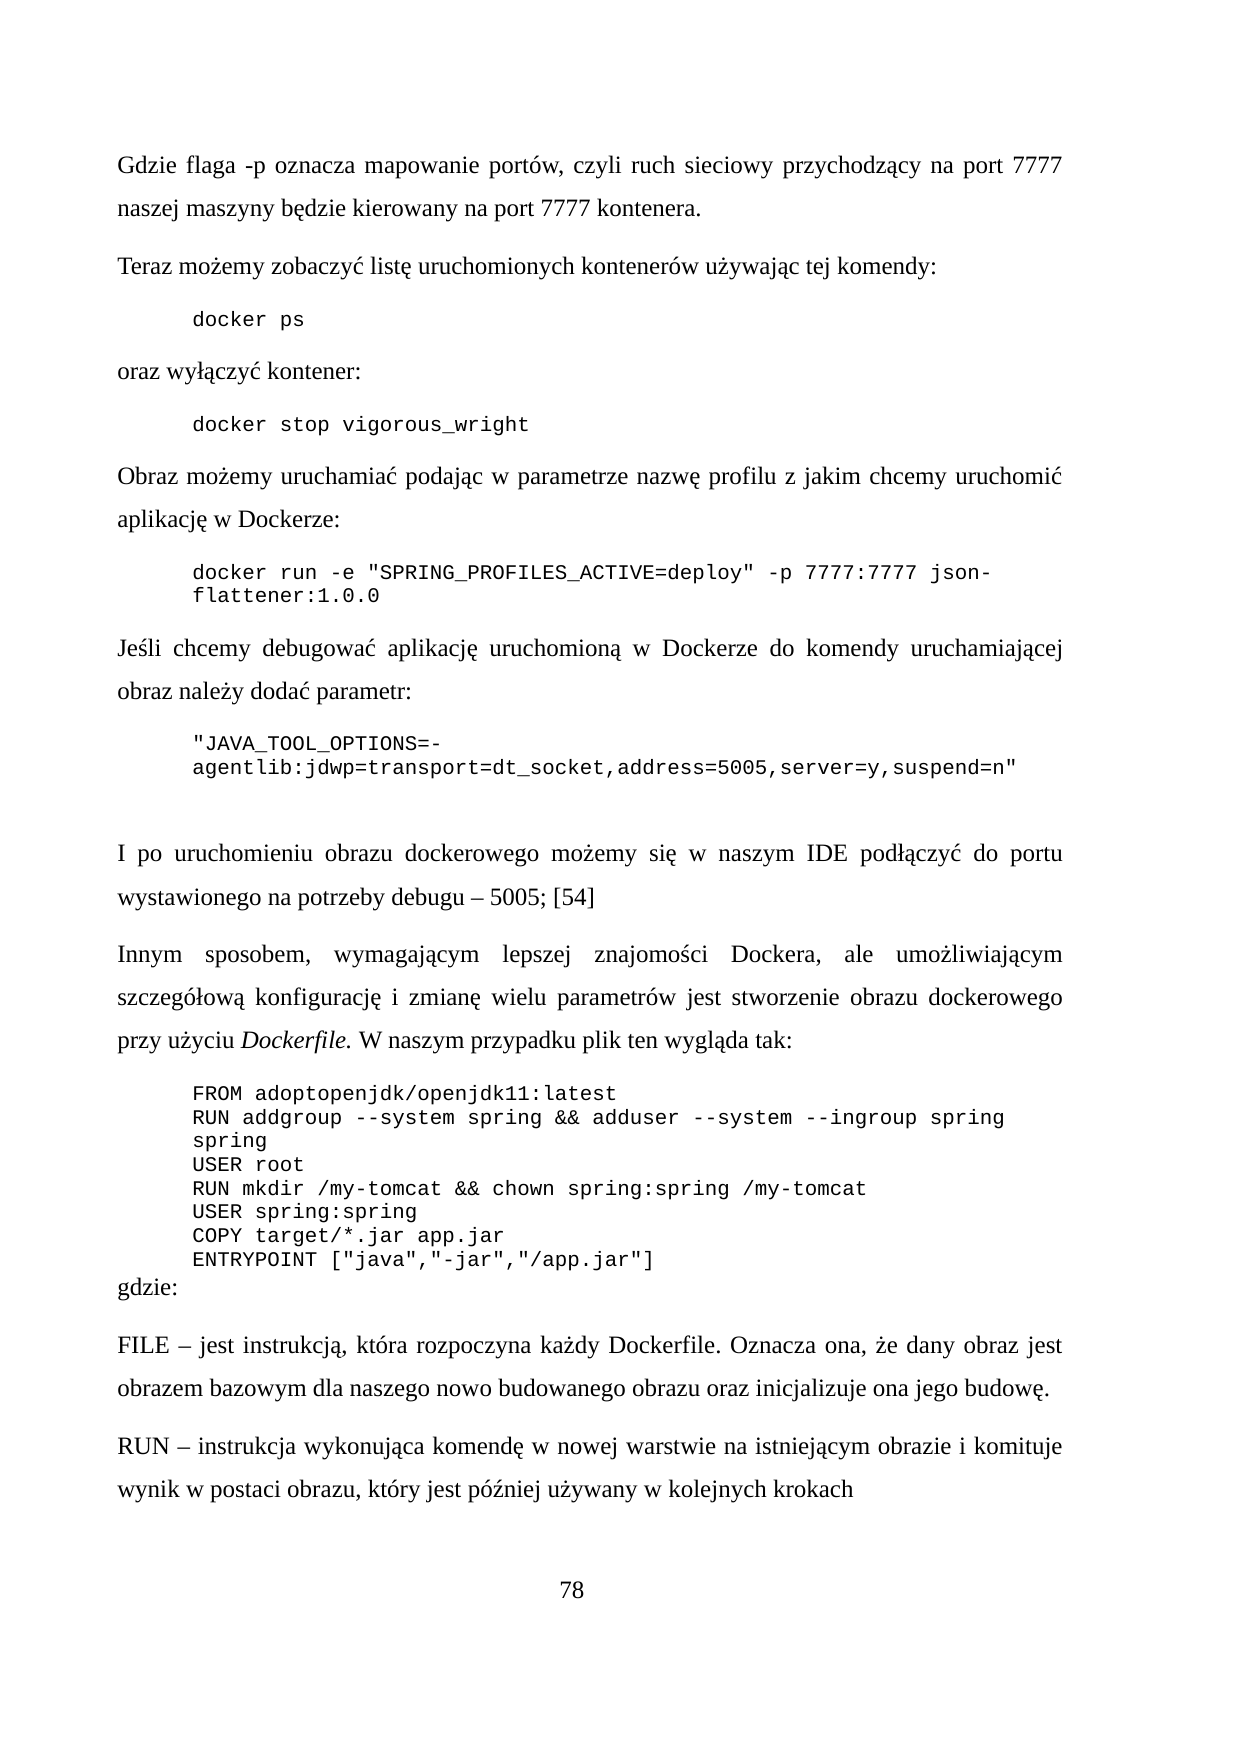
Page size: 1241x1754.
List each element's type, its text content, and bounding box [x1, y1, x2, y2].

text gdzie: [117, 1272, 1063, 1301]
text "JAVA_TOOL_OPTIONS=-agentlib:jdwp=transport=dt_socket,address=5005,server=y,suspend=n" [192, 733, 1063, 781]
text oraz wyłączyć kontener: [117, 356, 1063, 384]
text Innym sposobem, wymagającym lepszej znajomości Dockera, ale umożliwiającym szczegółową konfigurację i zmianę wielu parametrów jest stworzenie obrazu dockerowego przy użyciu Dockerfile. W naszym przypadku plik ten wygląda tak: [117, 939, 1063, 1054]
text docker stop vigorous_wright [192, 413, 1063, 437]
text RUN – instrukcja wykonująca komendę w nowej warstwie na istniejącym obrazie i komituje wynik w postaci obrazu, który jest później używany w kolejnych krokach [117, 1431, 1063, 1503]
text USER root [192, 1154, 1063, 1178]
text ENTRYPOINT ["java","-jar","/app.jar"] [192, 1249, 1063, 1272]
text FILE – jest instrukcją, która rozpoczyna każdy Dockerfile. Oznacza ona, że dany obraz jest obrazem bazowym dla naszego nowo budowanego obrazu oraz inicjalizuje ona jego budowę. [117, 1330, 1063, 1402]
text Gdzie flaga -p oznacza mapowanie portów, czyli ruch sieciowy przychodzący na port 7777 naszej maszyny będzie kierowany na port 7777 kontenera. [117, 150, 1063, 222]
text Obraz możemy uruchamiać podając w parametrze nazwę profilu z jakim chcemy uruchomić aplikację w Dockerze: [117, 461, 1063, 533]
text USER spring:spring [192, 1201, 1063, 1225]
text COPY target/*.jar app.jar [192, 1225, 1063, 1249]
text I po uruchomieniu obrazu dockerowego możemy się w naszym IDE podłączyć do portu wystawionego na potrzeby debugu – 5005; [54] [117, 838, 1063, 910]
text Teraz możemy zobaczyć listę uruchomionych kontenerów używając tej komendy: [117, 251, 1063, 279]
text docker run -e "SPRING_PROFILES_ACTIVE=deploy" -p 7777:7777 json-flattener:1.0.0 [192, 562, 1063, 609]
text docker ps [192, 308, 1063, 332]
text RUN mkdir /my-tomcat && chown spring:spring /my-tomcat [192, 1178, 1063, 1201]
text FROM adoptopenjdk/openjdk11:latest [192, 1083, 1063, 1107]
text RUN addgroup --system spring && adduser --system --ingroup spring spring [192, 1107, 1063, 1154]
text Jeśli chcemy debugować aplikację uruchomioną w Dockerze do komendy uruchamiającej obraz należy dodać parametr: [117, 633, 1063, 704]
